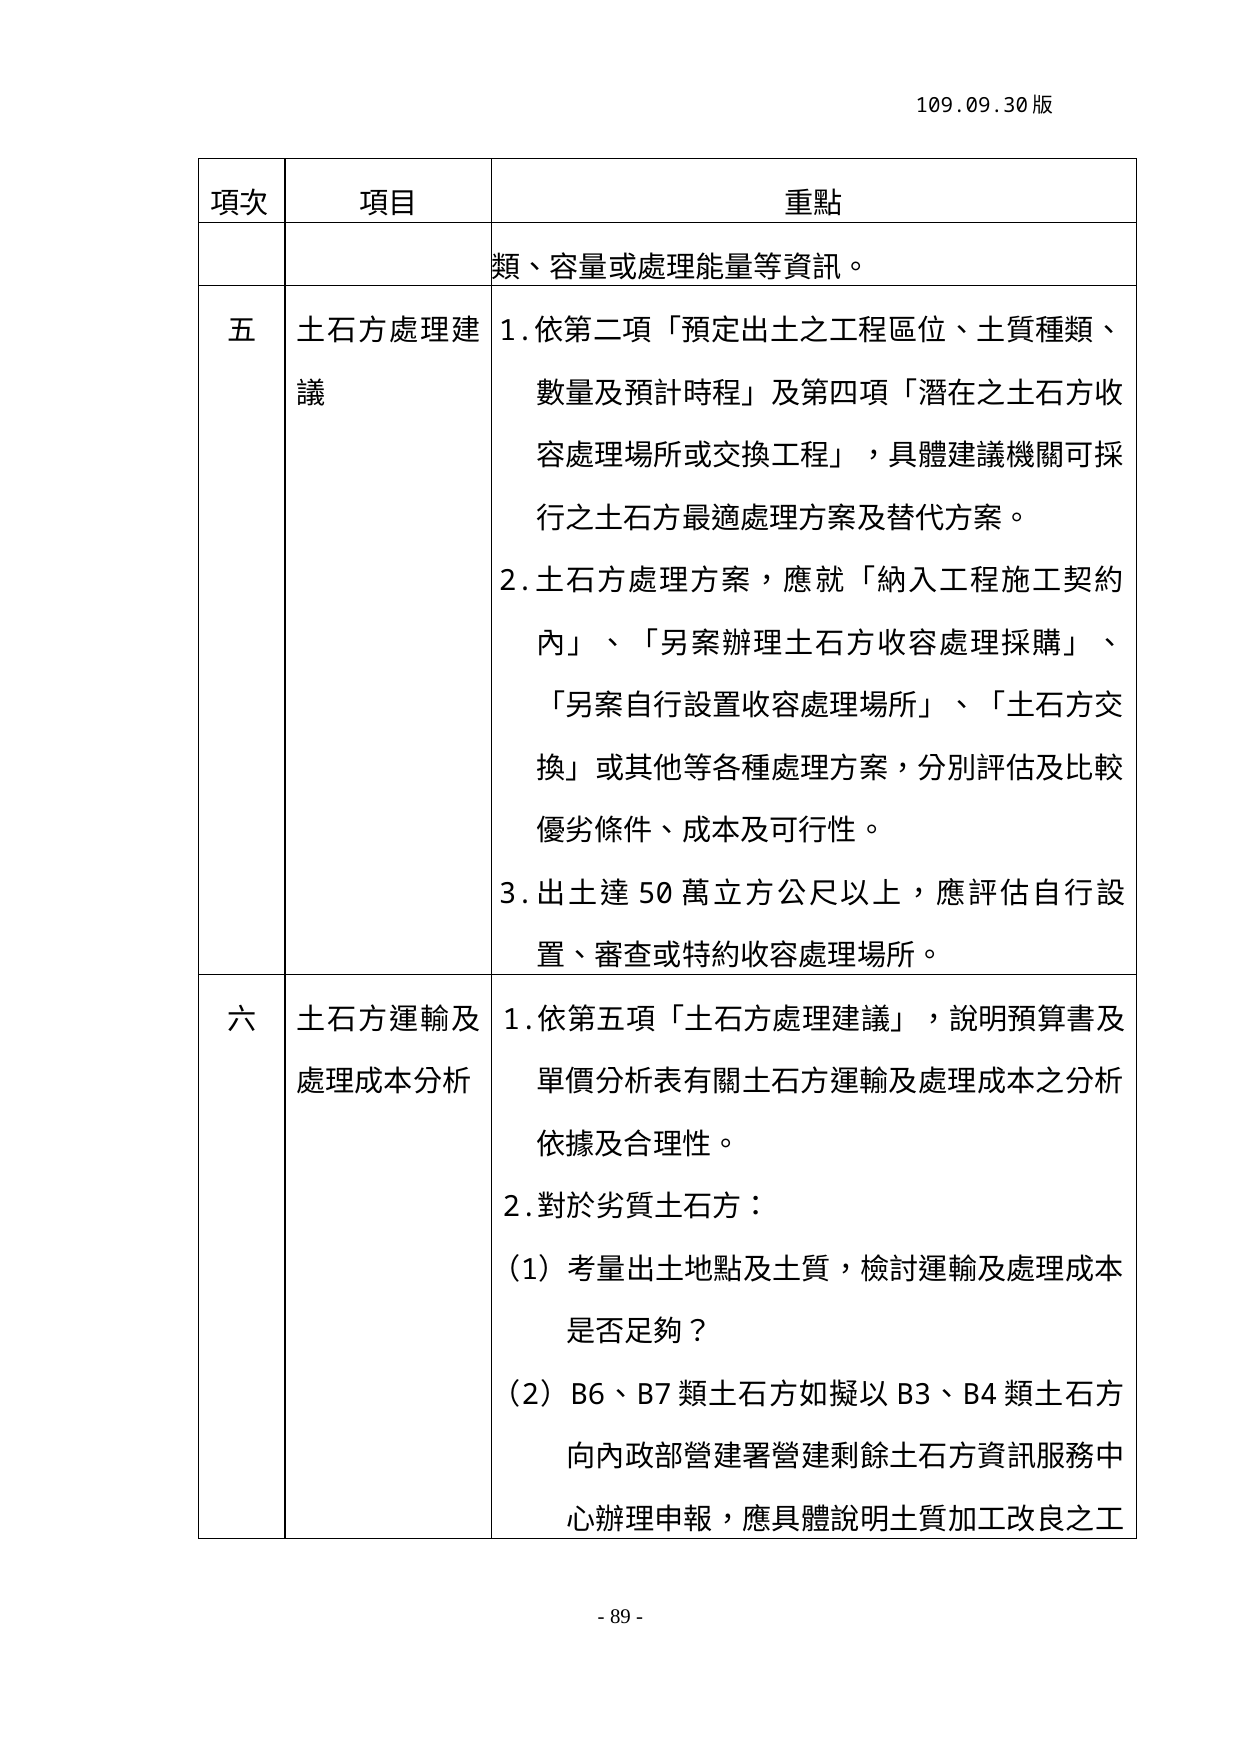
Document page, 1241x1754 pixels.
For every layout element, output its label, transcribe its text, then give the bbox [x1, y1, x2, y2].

table_cell 1.依第二項「預定出土之工程區位、土質種類、數量及預計時程」及第四項「潛在之土石方收容處理場所或交換工程」，具體建議機關可採行之土石方最適處理方案及替代方案。 2.土石方處理方案，應就「納入工程施工契約內」、「另案辦理土石方收容處理採購」、「另案自行設置收容處理場所」、「土石方交換」或其他等各種處理方案，分別評估及比較優劣條件、成本及可行性。 3.出土達50萬立方公尺以上，應評估自行設置、審查或特約收容處理場所。 [492, 286, 1136, 974]
table_cell [286, 223, 491, 285]
table_cell 六 [199, 975, 284, 1537]
table_cell 土石方處理建議 [286, 286, 491, 974]
table_header 項次 [199, 159, 284, 222]
table_cell 土石方運輸及處理成本分析 [286, 975, 491, 1537]
table_header 項目 [286, 159, 491, 222]
table_cell 1.依第五項「土石方處理建議」，說明預算書及單價分析表有關土石方運輸及處理成本之分析依據及合理性。 2.對於劣質土石方： （1）考量出土地點及土質，檢討運輸及處理成本是否足夠？ （2）B6、B7類土石方如擬以B3、B4類土石方向內政部營建署營建剩餘土石方資訊服務中心辦理申報，應具體說明土質加工改良之工 [492, 975, 1136, 1537]
table_cell 類、容量或處理能量等資訊。 [492, 223, 1136, 285]
table_cell [199, 223, 284, 285]
table_cell 五 [199, 286, 284, 974]
table_header 重點 [492, 159, 1136, 222]
